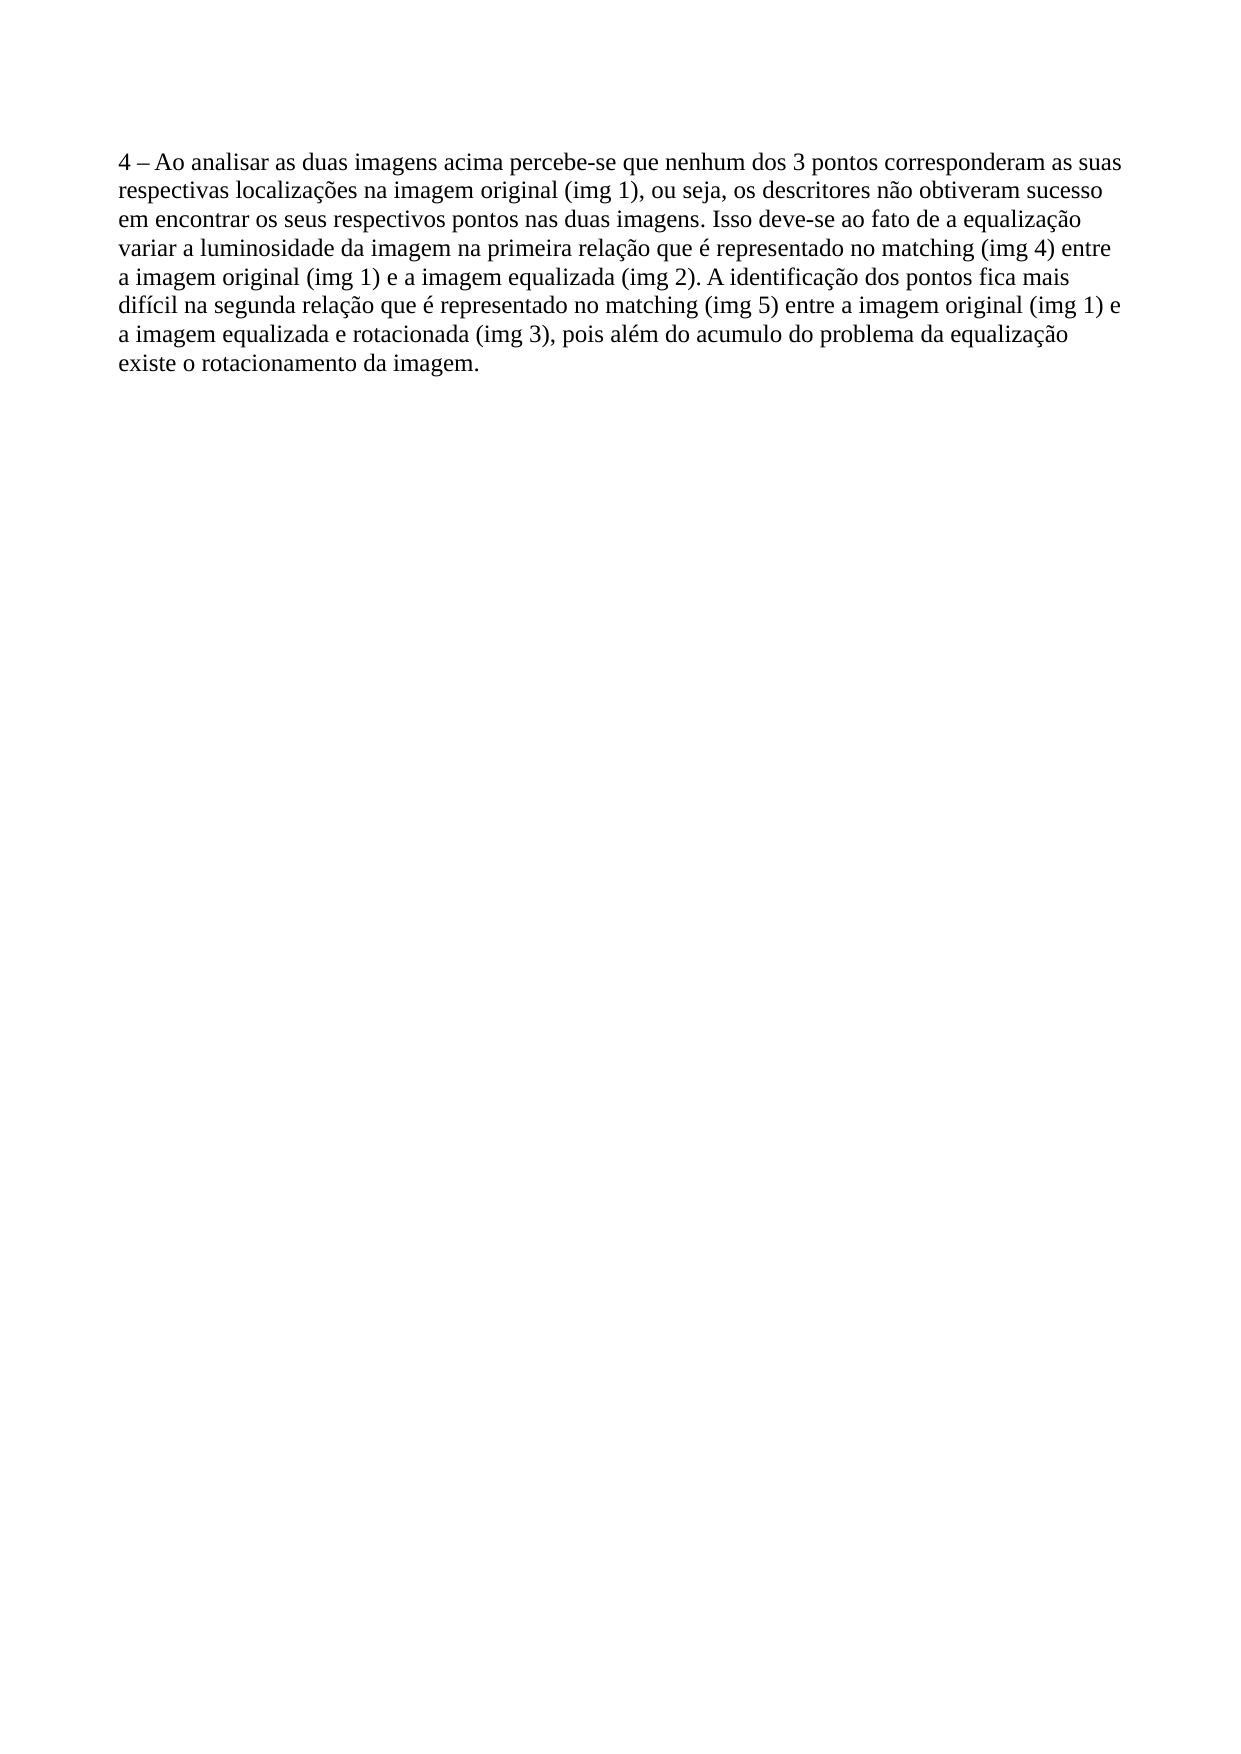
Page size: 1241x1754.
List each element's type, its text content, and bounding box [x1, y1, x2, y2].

text 4 – Ao analisar as duas imagens acima percebe-se que nenhum dos 3 pontos corresponderam as suas respectivas localizações na imagem original (img 1), ou seja, os descritores não obtiveram sucesso em encontrar os seus respectivos pontos nas duas imagens. Isso deve-se ao fato de a equalização variar a luminosidade da imagem na primeira relação que é representado no matching (img 4) entre a imagem original (img 1) e a imagem equalizada (img 2). A identificação dos pontos fica mais difícil na segunda relação que é representado no matching (img 5) entre a imagem original (img 1) e a imagem equalizada e rotacionada (img 3), pois além do acumulo do problema da equalização existe o rotacionamento da imagem. [118, 147, 1122, 377]
